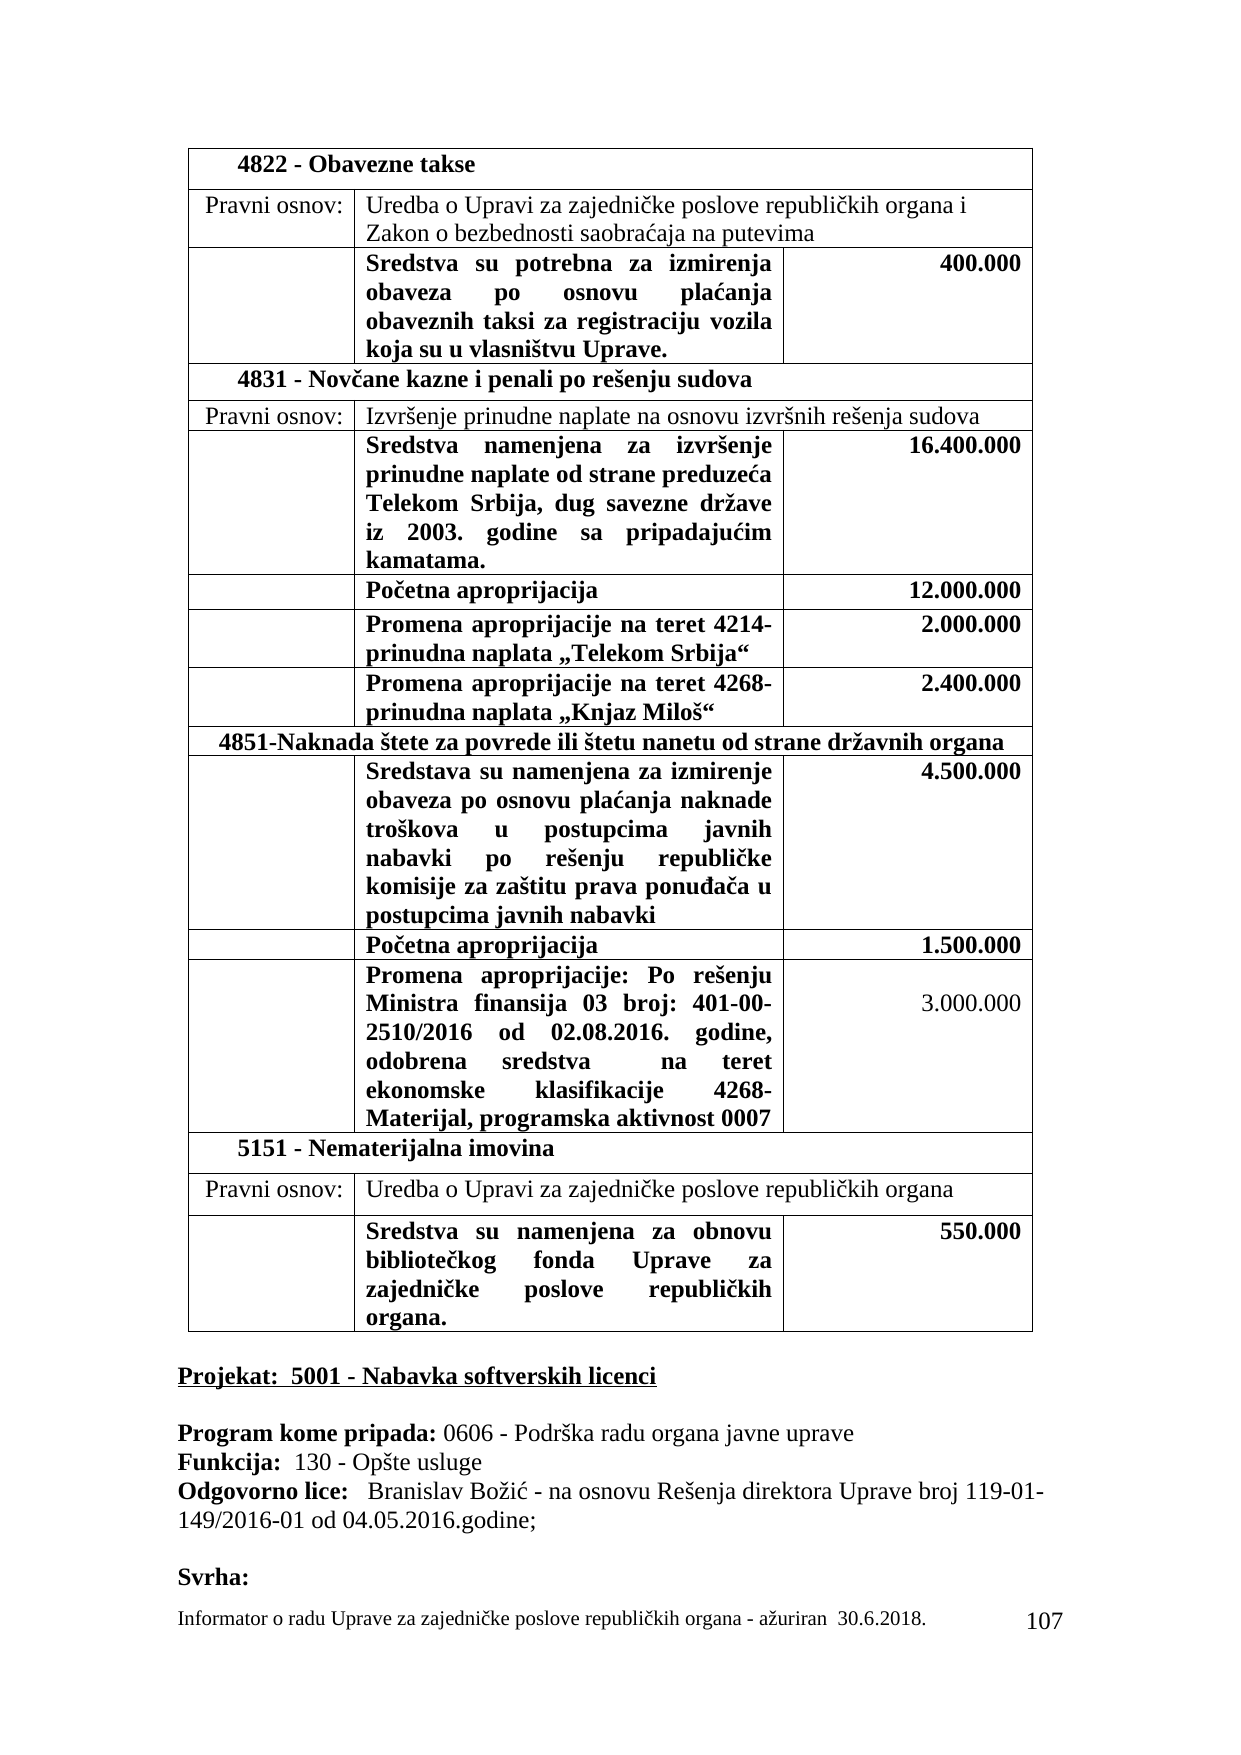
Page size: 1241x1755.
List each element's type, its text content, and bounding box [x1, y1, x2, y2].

table_cell 1.500.000 [784, 930, 1032, 959]
table_cell Promena aproprijacije na teret 4214-prinudna naplata „Telekom Srbija“ [355, 610, 783, 667]
table_cell [189, 756, 354, 929]
table_cell [1033, 959, 1074, 1132]
table_cell 5151 - Nematerijalna imovina [189, 1133, 1032, 1173]
table_cell Početna aproprijacija [355, 930, 783, 959]
table_cell Izvršenje prinudne naplate na osnovu izvršnih rešenja sudova [355, 401, 1032, 429]
table_cell Sredstva namenjena za izvršenje prinudne naplate od strane preduzeća Telekom Srbija, dug savezne države iz 2003. godine sa pripadajućim kamatama. [355, 431, 783, 574]
table_cell Pravni osnov: [189, 401, 354, 429]
table_cell [1033, 667, 1074, 726]
table_cell 4.500.000 [784, 756, 1032, 929]
table_cell 400.000 [784, 248, 1032, 363]
table_cell 2.400.000 [784, 668, 1032, 726]
table_cell Promena aproprijacije na teret 4268-prinudna naplata „Knjaz Miloš“ [355, 668, 783, 726]
table_cell [189, 431, 354, 574]
table_cell [189, 248, 354, 363]
table_cell [1033, 929, 1074, 959]
table_cell [189, 668, 354, 726]
table_cell 550.000 [784, 1216, 1032, 1331]
table_cell [189, 610, 354, 667]
table_cell [1033, 148, 1074, 189]
text Projekat: 5001 - Nabavka softverskih licenci [177, 1361, 1063, 1390]
table_cell [189, 960, 354, 1132]
table_cell Sredstva su potrebna za izmirenja obaveza po osnovu plaćanja obaveznih taksi za registraciju vozila koja su u vlasništvu Uprave. [355, 248, 783, 363]
table_cell [1033, 189, 1074, 247]
table_cell Početna aproprijacija [355, 575, 783, 608]
table_cell [1033, 1132, 1074, 1173]
table_cell [1033, 400, 1074, 429]
table_cell [189, 1216, 354, 1331]
table_cell [1033, 247, 1074, 363]
table_cell Sredstva su namenjena za obnovu bibliotečkog fonda Uprave za zajedničke poslove republičkih organa. [355, 1216, 783, 1331]
table_cell Pravni osnov: [189, 1174, 354, 1215]
table_cell 4831 - Novčane kazne i penali po rešenju sudova [189, 364, 1032, 400]
table_cell [1033, 574, 1074, 608]
table_cell Uredba o Upravi za zajedničke poslove republičkih organa i Zakon o bezbednosti saobraćaja na putevima [355, 190, 1032, 247]
table_cell 12.000.000 [784, 575, 1032, 608]
table_cell [1033, 1173, 1074, 1215]
table_cell 4822 - Obavezne takse [189, 149, 1032, 189]
table_cell [189, 575, 354, 608]
table_cell 2.000.000 [784, 610, 1032, 667]
text Svrha: [177, 1533, 1063, 1591]
table_cell [1033, 430, 1074, 574]
table_cell [1033, 363, 1074, 400]
table_cell [1033, 726, 1074, 755]
table_cell 3.000.000 [784, 960, 1032, 1132]
table_cell 16.400.000 [784, 431, 1032, 574]
table_cell Uredba o Upravi za zajedničke poslove republičkih organa [355, 1174, 1032, 1215]
table_cell [189, 930, 354, 959]
table_cell 4851-Naknada štete za povrede ili štetu nanetu od strane državnih organa [189, 727, 1032, 755]
text Program kome pripada: 0606 - Podrška radu organa javne uprave Funkcija: 130 - Opšte usluge Odgovorno lice: Branislav Božić - na osnovu Rešenja direktora Uprave broj 119-01-149/2016-01 od 04.05.2016.godine; [177, 1390, 1063, 1533]
table_cell [1033, 755, 1074, 929]
table_cell [1033, 609, 1074, 667]
table_cell Sredstava su namenjena za izmirenje obaveza po osnovu plaćanja naknade troškova u postupcima javnih nabavki po rešenju republičke komisije za zaštitu prava ponuđača u postupcima javnih nabavki [355, 756, 783, 929]
table_cell Promena aproprijacije: Po rešenju Ministra finansija 03 broj: 401-00-2510/2016 od 02.08.2016. godine, odobrena sredstva na teret ekonomske klasifikacije 4268-Materijal, programska aktivnost 0007 [355, 960, 783, 1132]
table_cell Pravni osnov: [189, 190, 354, 247]
table_cell [1033, 1215, 1074, 1331]
